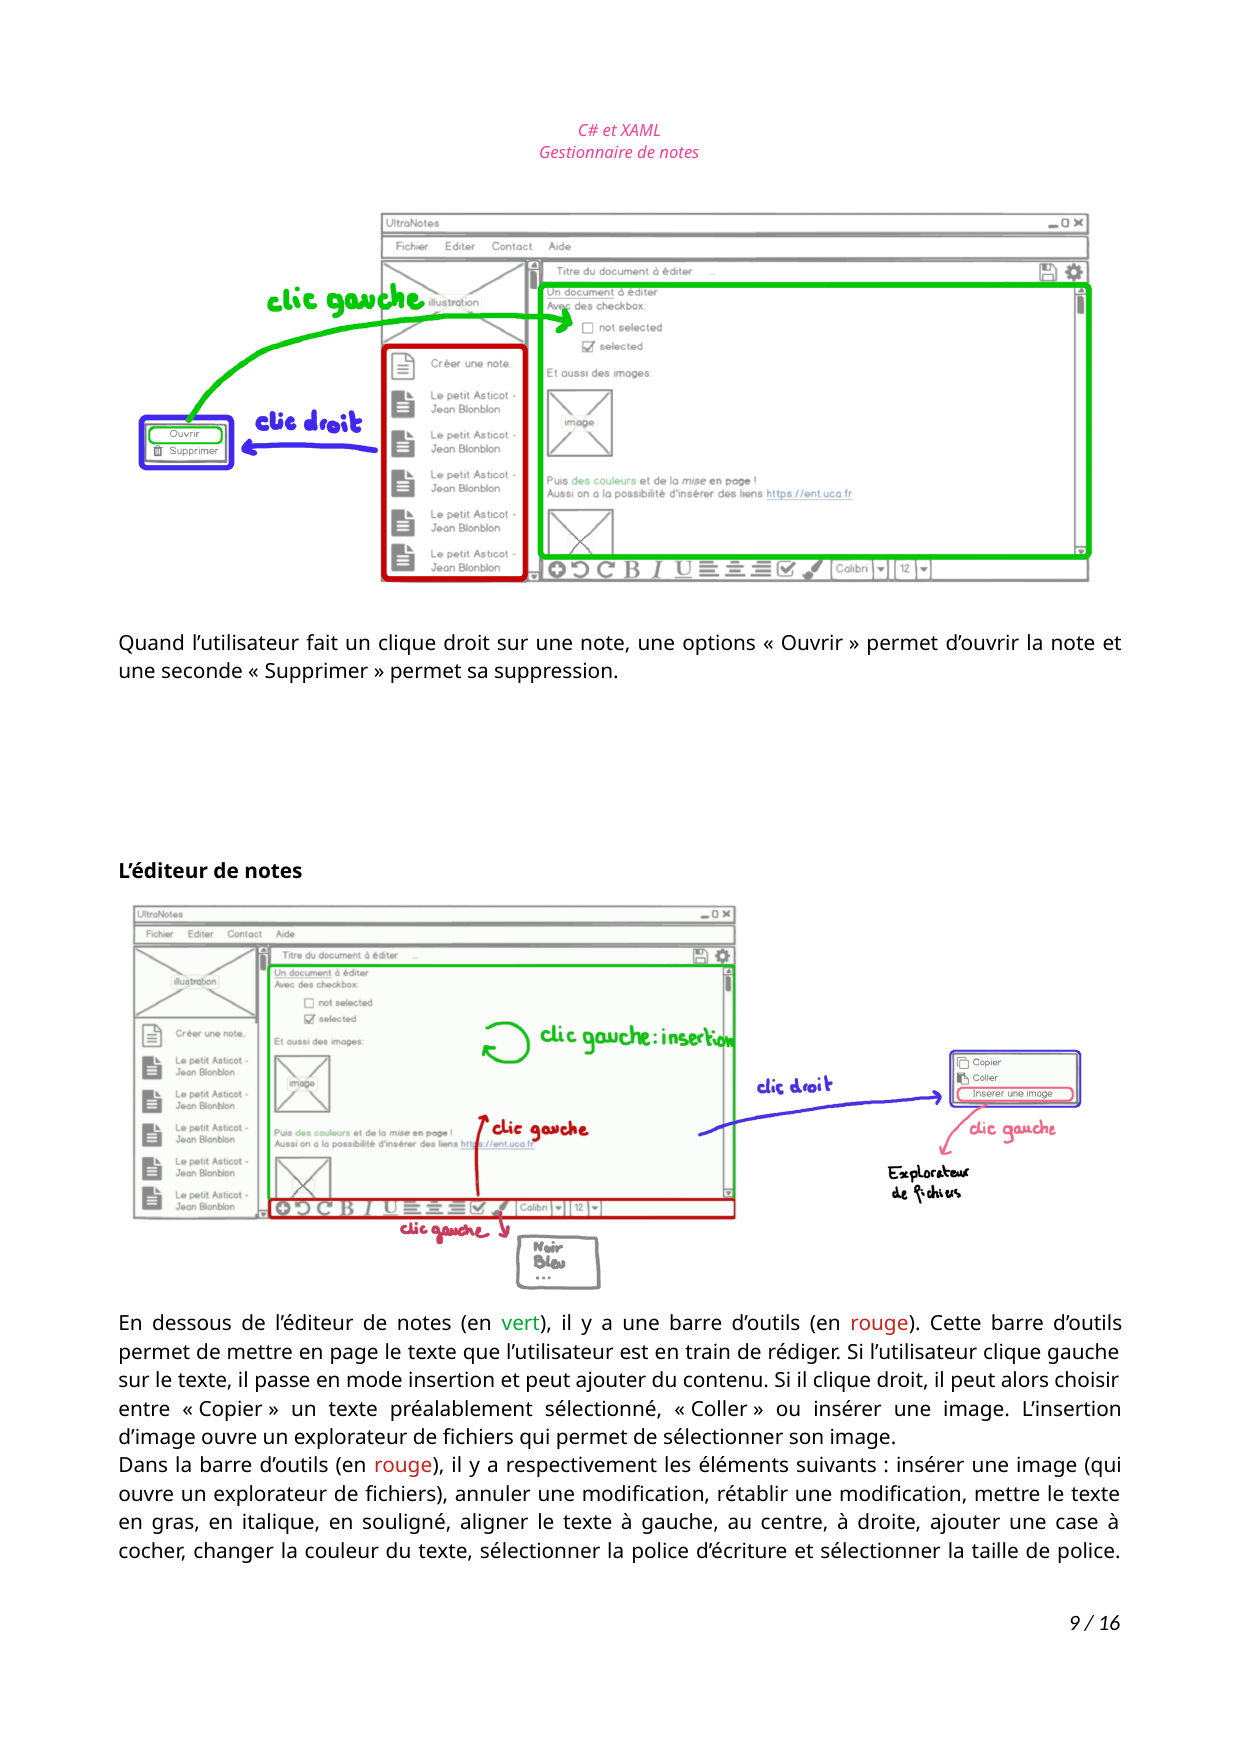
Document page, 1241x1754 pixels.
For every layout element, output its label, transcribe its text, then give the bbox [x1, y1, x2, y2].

text L’éditeur de notes [118, 856, 1122, 884]
text Dans la barre d’outils (en rouge), il y a respectivement les éléments suivants : insérer une image (qui ouvre un explorateur de fichiers), annuler une modification, rétablir une modification, mettre le texte en gras, en italique, en souligné, aligner le texte à gauche, au centre, à droite, ajouter une case à cocher, changer la couleur du texte, sélectionner la police d’écriture et sélectionner la taille de police. [118, 1451, 1122, 1564]
text En dessous de l’éditeur de notes (en vert), il y a une barre d’outils (en rouge). Cette barre d’outils permet de mettre en page le texte que l’utilisateur est en train de rédiger. Si l’utilisateur clique gauche sur le texte, il passe en mode insertion et peut ajouter du contenu. Si il clique droit, il peut alors choisir entre « Copier » un texte préalablement sélectionné, « Coller » ou insérer une image. L’insertion d’image ouvre un explorateur de fichiers qui permet de sélectionner son image. [118, 1309, 1122, 1451]
picture [107, 196, 1112, 600]
text Quand l’utilisateur fait un clique droit sur une note, une options « Ouvrir » permet d’ouvrir la note et une seconde « Supprimer » permet sa suppression. [118, 628, 1122, 685]
picture [118, 890, 1123, 1309]
